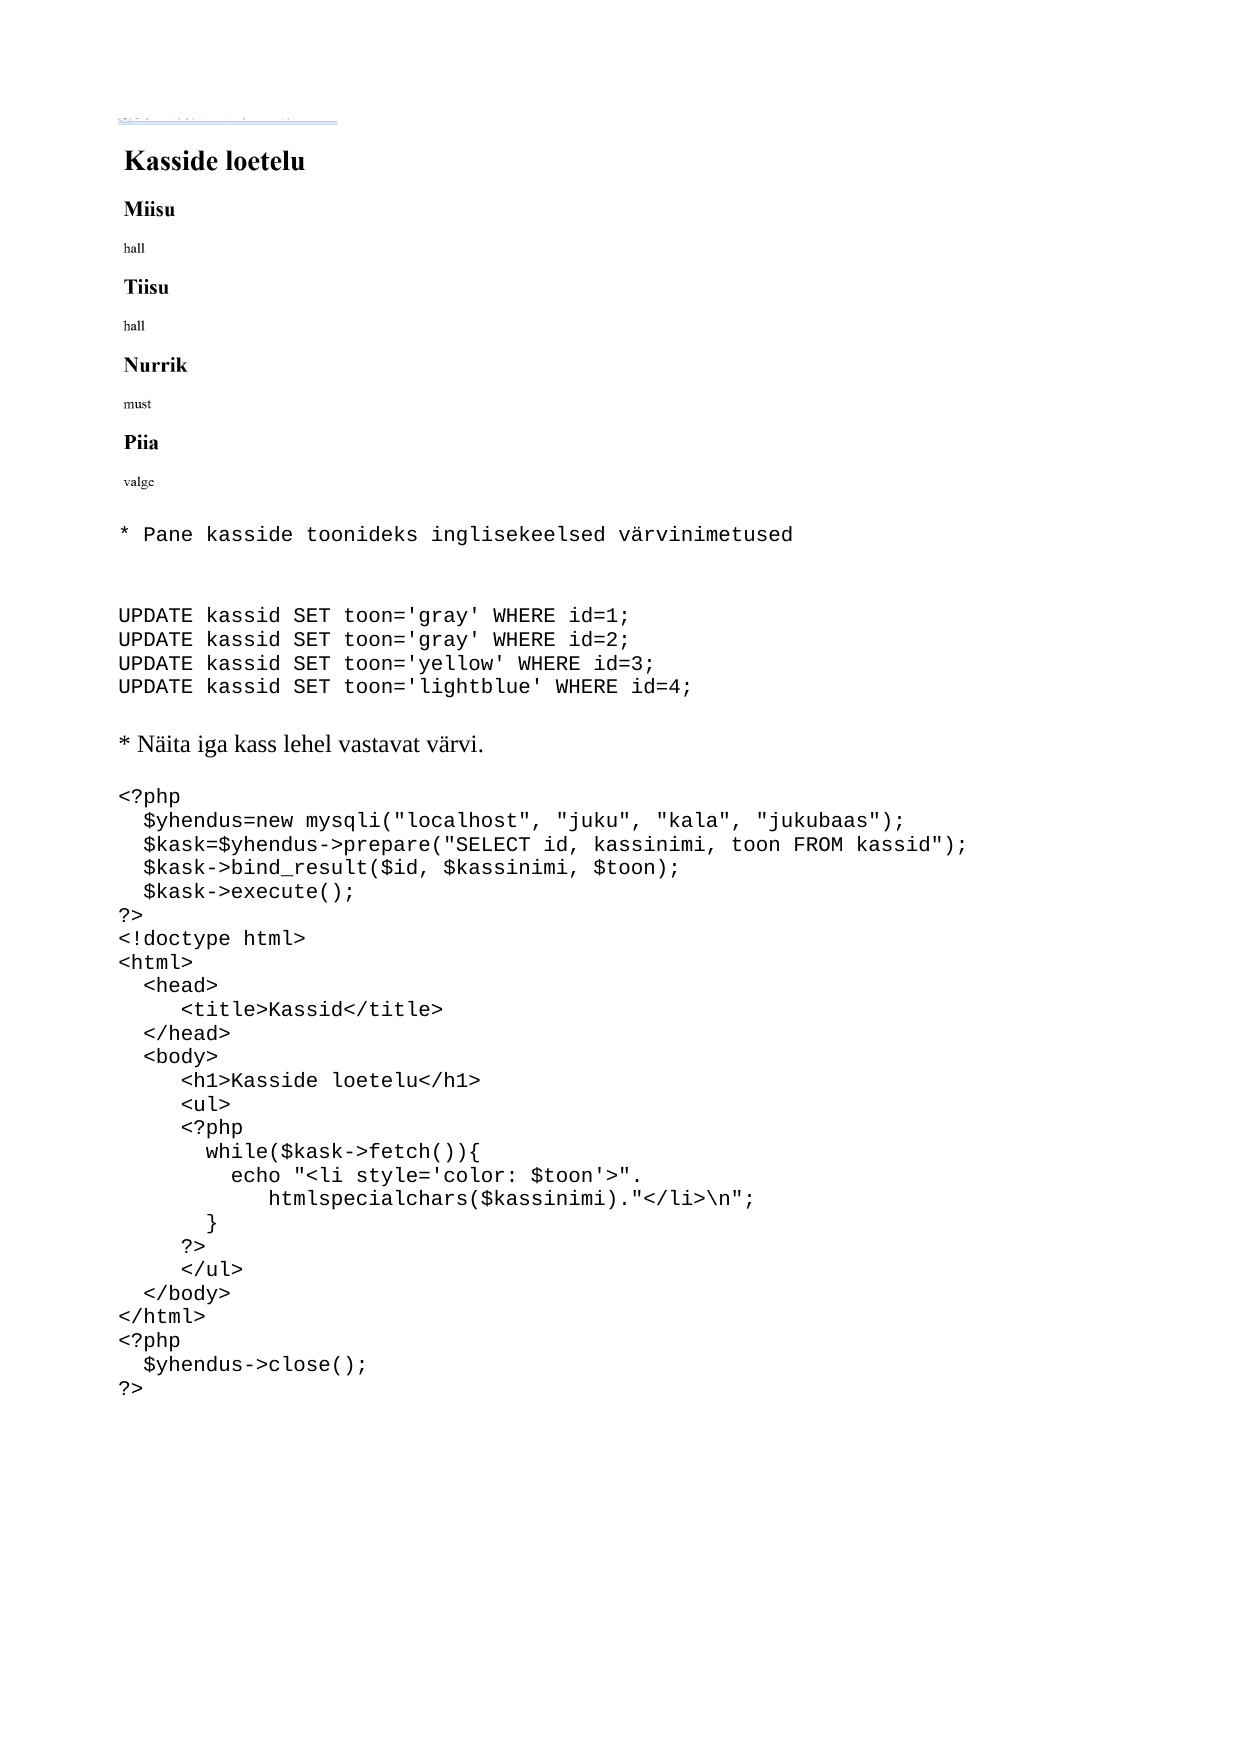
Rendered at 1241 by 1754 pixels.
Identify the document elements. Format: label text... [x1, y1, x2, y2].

text UPDATE kassid SET toon='gray' WHERE id=2; [118, 629, 1122, 653]
text * Pane kasside toonideks inglisekeelsed värvinimetused [118, 524, 1122, 548]
text while($kask->fetch()){ [118, 1141, 1122, 1165]
text <ul> [118, 1094, 1122, 1117]
text UPDATE kassid SET toon='gray' WHERE id=1; [118, 606, 1122, 629]
text </body> [118, 1283, 1122, 1307]
text ?> [118, 904, 1122, 928]
text UPDATE kassid SET toon='yellow' WHERE id=3; [118, 653, 1122, 676]
text UPDATE kassid SET toon='lightblue' WHERE id=4; [118, 676, 1122, 700]
text <html> [118, 952, 1122, 976]
text <h1>Kasside loetelu</h1> [118, 1070, 1122, 1094]
text <?php [118, 786, 1122, 810]
text </ul> [118, 1259, 1122, 1283]
text <head> [118, 976, 1122, 999]
text echo "<li style='color: $toon'>". [118, 1165, 1122, 1188]
text * Näita iga kass lehel vastavat värvi. [118, 729, 1122, 758]
text </html> [118, 1307, 1122, 1330]
text $kask->execute(); [118, 881, 1122, 904]
text </head> [118, 1023, 1122, 1046]
text <?php [118, 1330, 1122, 1354]
text <?php [118, 1117, 1122, 1141]
text <title>Kassid</title> [118, 999, 1122, 1023]
text $yhendus=new mysqli("localhost", "juku", "kala", "jukubaas"); [118, 810, 1122, 834]
text ?> [118, 1377, 1122, 1401]
text htmlspecialchars($kassinimi)."</li>\n"; [118, 1188, 1122, 1212]
text <body> [118, 1046, 1122, 1070]
text ?> [118, 1236, 1122, 1259]
text $kask=$yhendus->prepare("SELECT id, kassinimi, toon FROM kassid"); [118, 834, 1122, 857]
text $yhendus->close(); [118, 1354, 1122, 1377]
text $kask->bind_result($id, $kassinimi, $toon); [118, 857, 1122, 881]
text } [118, 1212, 1122, 1236]
text <!doctype html> [118, 928, 1122, 952]
